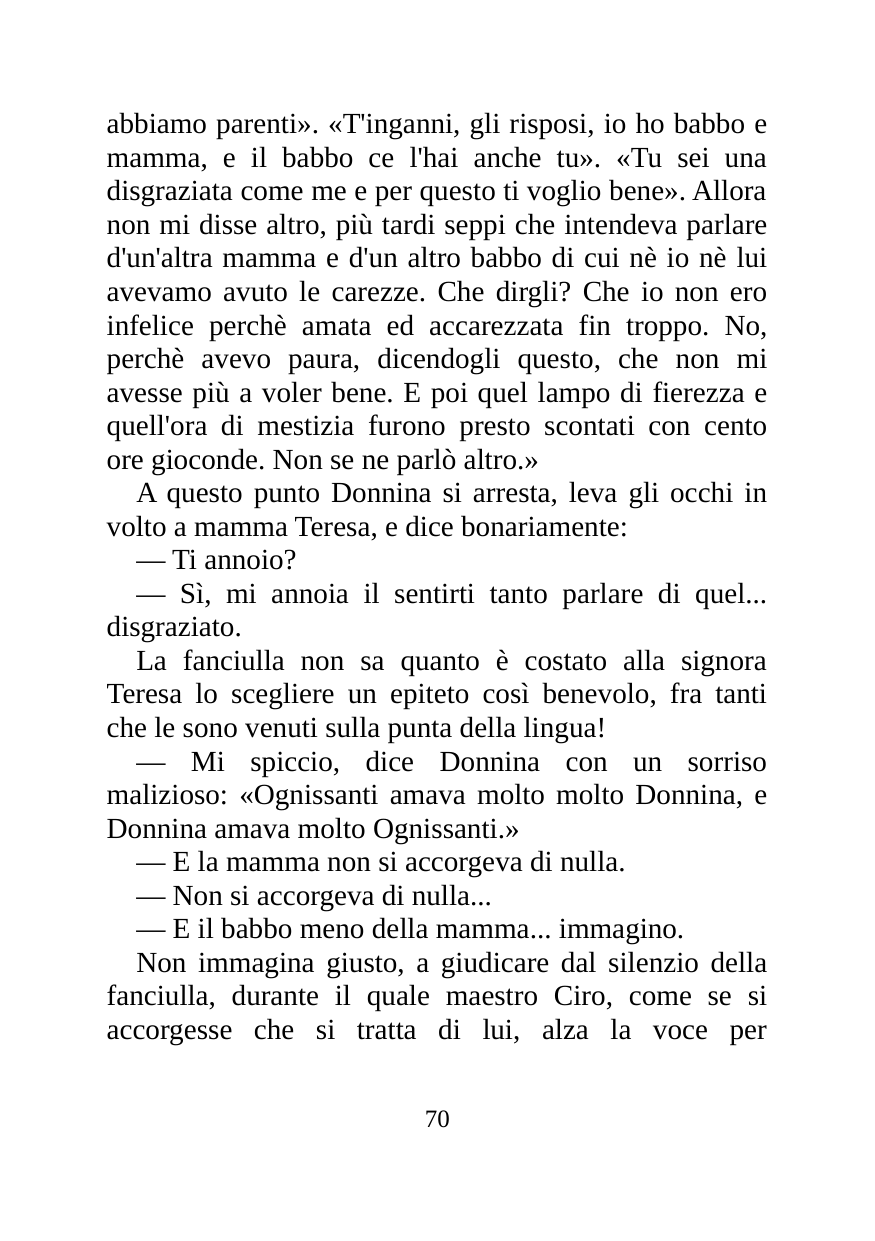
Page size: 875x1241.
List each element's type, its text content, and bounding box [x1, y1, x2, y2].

text La fanciulla non sa quanto è costato alla signora Teresa lo scegliere un epiteto così benevolo, fra tanti che le sono venuti sulla punta della lingua! [106, 643, 768, 744]
text — Sì, mi annoia il sentirti tanto parlare di quel... disgraziato. [106, 576, 768, 643]
text — Ti annoio? [106, 542, 768, 576]
text abbiamo parenti». «T'inganni, gli risposi, io ho babbo e mamma, e il babbo ce l'hai anche tu». «Tu sei una disgraziata come me e per questo ti voglio bene». Allora non mi disse altro, più tardi seppi che intendeva parlare d'un'altra mamma e d'un altro babbo di cui nè io nè lui avevamo avuto le carezze. Che dirgli? Che io non ero infelice perchè amata ed accarezzata fin troppo. No, perchè avevo paura, dicendogli questo, che non mi avesse più a voler bene. E poi quel lampo di fierezza e quell'ora di mestizia furono presto scontati con cento ore gioconde. Non se ne parlò altro.» [106, 106, 768, 475]
text — E la mamma non si accorgeva di nulla. [106, 844, 768, 878]
text — E il babbo meno della mamma... immagino. [106, 911, 768, 945]
text — Mi spiccio, dice Donnina con un sorriso malizioso: «Ognissanti amava molto molto Donnina, e Donnina amava molto Ognissanti.» [106, 744, 768, 844]
text — Non si accorgeva di nulla... [106, 878, 768, 911]
text Non immagina giusto, a giudicare dal silenzio della fanciulla, durante il quale maestro Ciro, come se si accorgesse che si tratta di lui, alza la voce per [106, 945, 768, 1046]
text A questo punto Donnina si arresta, leva gli occhi in volto a mamma Teresa, e dice bonariamente: [106, 475, 768, 542]
